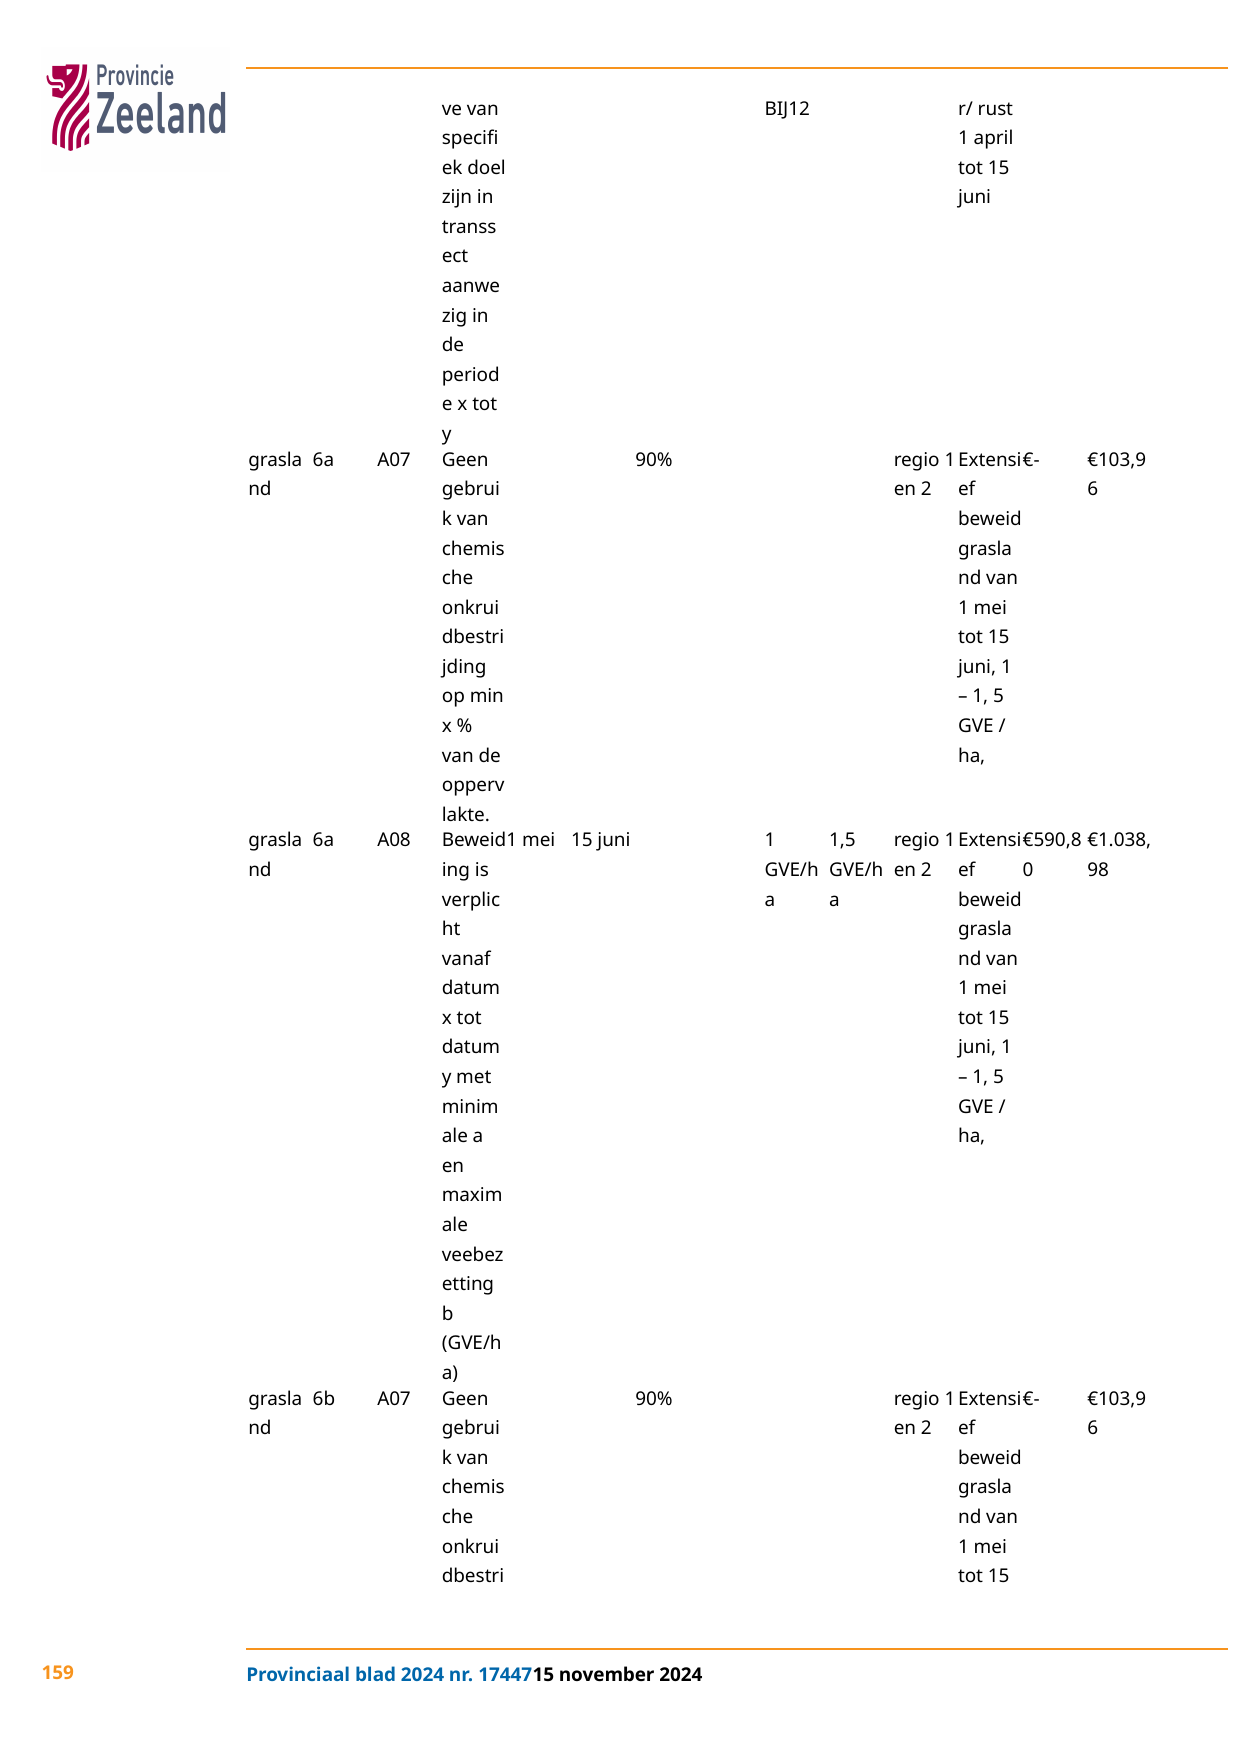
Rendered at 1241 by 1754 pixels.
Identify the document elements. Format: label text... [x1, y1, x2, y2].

table_cell 15 juni [571, 827, 635, 1385]
table_cell €- [1023, 446, 1087, 827]
table_cell [1023, 95, 1087, 446]
table_cell [1087, 95, 1152, 446]
table_cell A08 [377, 827, 442, 1385]
table_cell [635, 95, 700, 446]
table_cell [377, 95, 442, 446]
table_cell [829, 446, 893, 827]
table_cell grasland [248, 446, 312, 827]
picture [41, 47, 231, 172]
table_cell Extensief beweid grasland van 1 mei tot 15 [958, 1385, 1022, 1588]
table_cell [700, 95, 764, 446]
table_cell €103,96 [1087, 446, 1152, 827]
table_cell [894, 95, 958, 446]
table_cell [506, 446, 571, 827]
table_cell 6a [313, 446, 377, 827]
table_cell A07 [377, 446, 442, 827]
table_cell Beweiding is verplicht vanaf datum x tot datum y met minimale a en maximale veebezetting b (GVE/ha) [442, 827, 506, 1385]
table_cell A07 [377, 1385, 442, 1588]
table_cell Extensief beweid grasland van 1 mei tot 15 juni, 1 – 1, 5 GVE / ha, [958, 446, 1022, 827]
table_cell 1 mei [506, 827, 571, 1385]
table_cell [506, 95, 571, 446]
table_cell [635, 827, 700, 1385]
table_cell Geen gebruik van chemische onkruidbestrijding op min x % van de oppervlakte. [442, 446, 506, 827]
table_cell 1,5 GVE/ha [829, 827, 893, 1385]
table_cell Extensief beweid grasland van 1 mei tot 15 juni, 1 – 1, 5 GVE / ha, [958, 827, 1022, 1385]
table_cell €1.038,98 [1087, 827, 1152, 1385]
table_cell regio 1 en 2 [894, 827, 958, 1385]
table_cell Geen gebruik van chemische onkruidbestri [442, 1385, 506, 1588]
table_cell [764, 446, 829, 827]
table_cell 1 GVE/ha [764, 827, 829, 1385]
table_cell [700, 827, 764, 1385]
table_cell [700, 446, 764, 827]
table_cell [571, 446, 635, 827]
table_cell grasland [248, 827, 312, 1385]
table_cell [829, 1385, 893, 1588]
table_cell 6a [313, 827, 377, 1385]
table_cell [313, 95, 377, 446]
table_cell [764, 1385, 829, 1588]
table_cell [506, 1385, 571, 1588]
table_cell grasland [248, 1385, 312, 1588]
table_cell 90% [635, 1385, 700, 1588]
table_cell [248, 95, 312, 446]
table_cell BIJ12 [764, 95, 829, 446]
table_cell r/ rust 1 april tot 15 juni [958, 95, 1022, 446]
table_cell €103,96 [1087, 1385, 1152, 1588]
table_cell 90% [635, 446, 700, 827]
table_cell [571, 95, 635, 446]
table_cell [829, 95, 893, 446]
table_cell regio 1 en 2 [894, 446, 958, 827]
table_cell 6b [313, 1385, 377, 1588]
table_cell ve van specifiek doel zijn in transsect aanwezig in de periode x tot y [442, 95, 506, 446]
table_cell €- [1023, 1385, 1087, 1588]
table_cell [700, 1385, 764, 1588]
table_cell [571, 1385, 635, 1588]
table_cell €590,80 [1023, 827, 1087, 1385]
table_cell regio 1 en 2 [894, 1385, 958, 1588]
